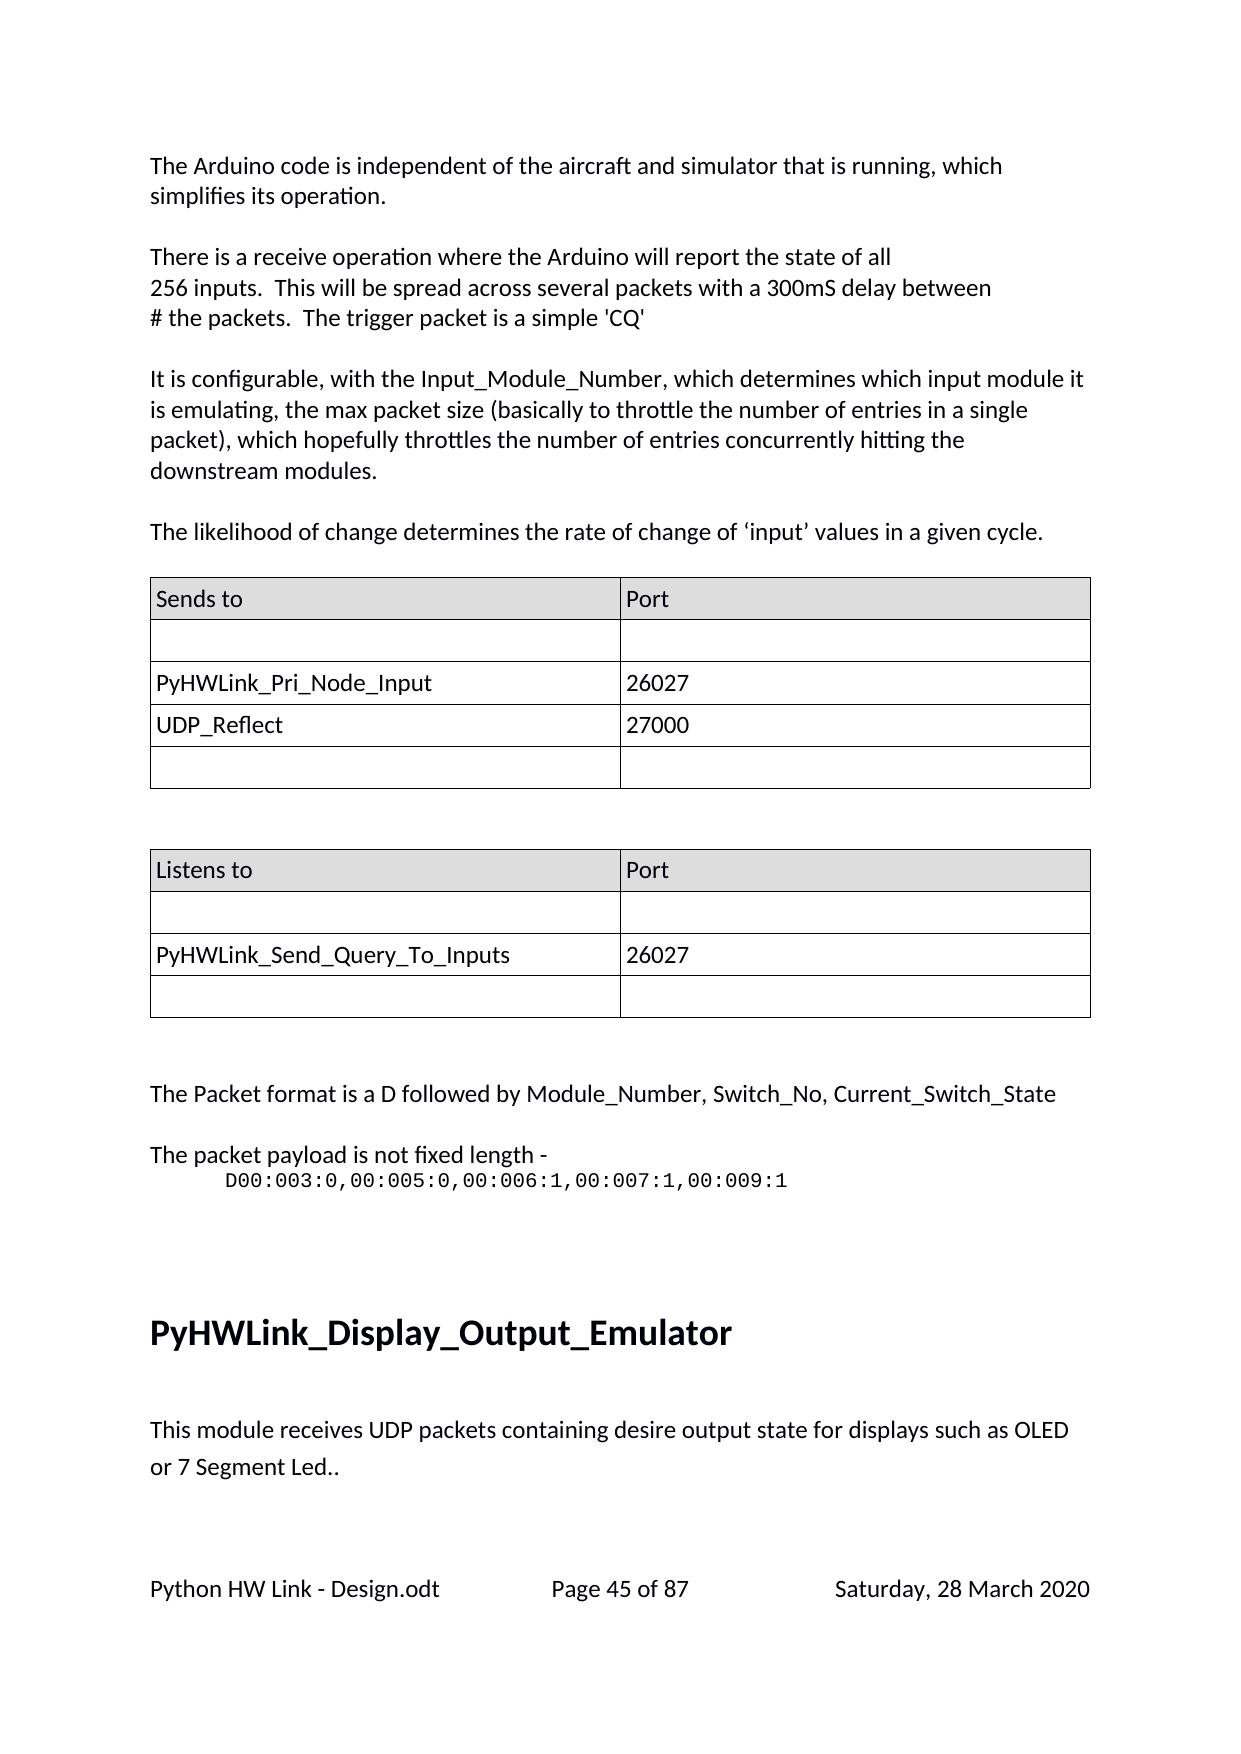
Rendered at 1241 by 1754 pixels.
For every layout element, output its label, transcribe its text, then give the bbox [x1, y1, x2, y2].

text 256 inputs. This will be spread across several packets with a 300mS delay between [150, 272, 1090, 303]
table_header Listens to [151, 850, 620, 891]
table_cell 26027 [621, 934, 1090, 975]
text This module receives UDP packets containing desire output state for displays such as OLED or 7 Segment Led.. [150, 1414, 1090, 1481]
text There is a receive operation where the Arduino will report the state of all [150, 242, 1090, 272]
table_cell [151, 747, 620, 788]
text The likelihood of change determines the rate of change of ‘input’ values in a given cycle. [150, 516, 1090, 547]
table_cell 26027 [621, 662, 1090, 703]
table_cell PyHWLink_Pri_Node_Input [151, 662, 620, 703]
text The Packet format is a D followed by Module_Number, Switch_No, Current_Switch_State [150, 1078, 1090, 1109]
table_cell UDP_Reflect [151, 705, 620, 746]
text D00:003:0,00:005:0,00:006:1,00:007:1,00:009:1 [150, 1170, 1090, 1193]
table_cell [621, 892, 1090, 933]
table_header Sends to [151, 578, 620, 619]
table_cell [621, 620, 1090, 661]
table_header Port [621, 850, 1090, 891]
table_cell [151, 892, 620, 933]
table_cell PyHWLink_Send_Query_To_Inputs [151, 934, 620, 975]
table_cell 27000 [621, 705, 1090, 746]
text It is configurable, with the Input_Module_Number, which determines which input module it is emulating, the max packet size (basically to throttle the number of entries in a single packet), which hopefully throttles the number of entries concurrently hitting the downstream modules. [150, 364, 1090, 486]
text The Arduino code is independent of the aircraft and simulator that is running, which simplifies its operation. [150, 150, 1090, 211]
table_cell [151, 976, 620, 1017]
subtitle PyHWLink_Display_Output_Emulator [150, 1309, 1090, 1355]
text The packet payload is not fixed length - [150, 1139, 1090, 1170]
text # the packets. The trigger packet is a simple 'CQ' [150, 303, 1090, 333]
table_cell [621, 976, 1090, 1017]
table_cell [151, 620, 620, 661]
table_header Port [621, 578, 1090, 619]
table_cell [621, 747, 1090, 788]
